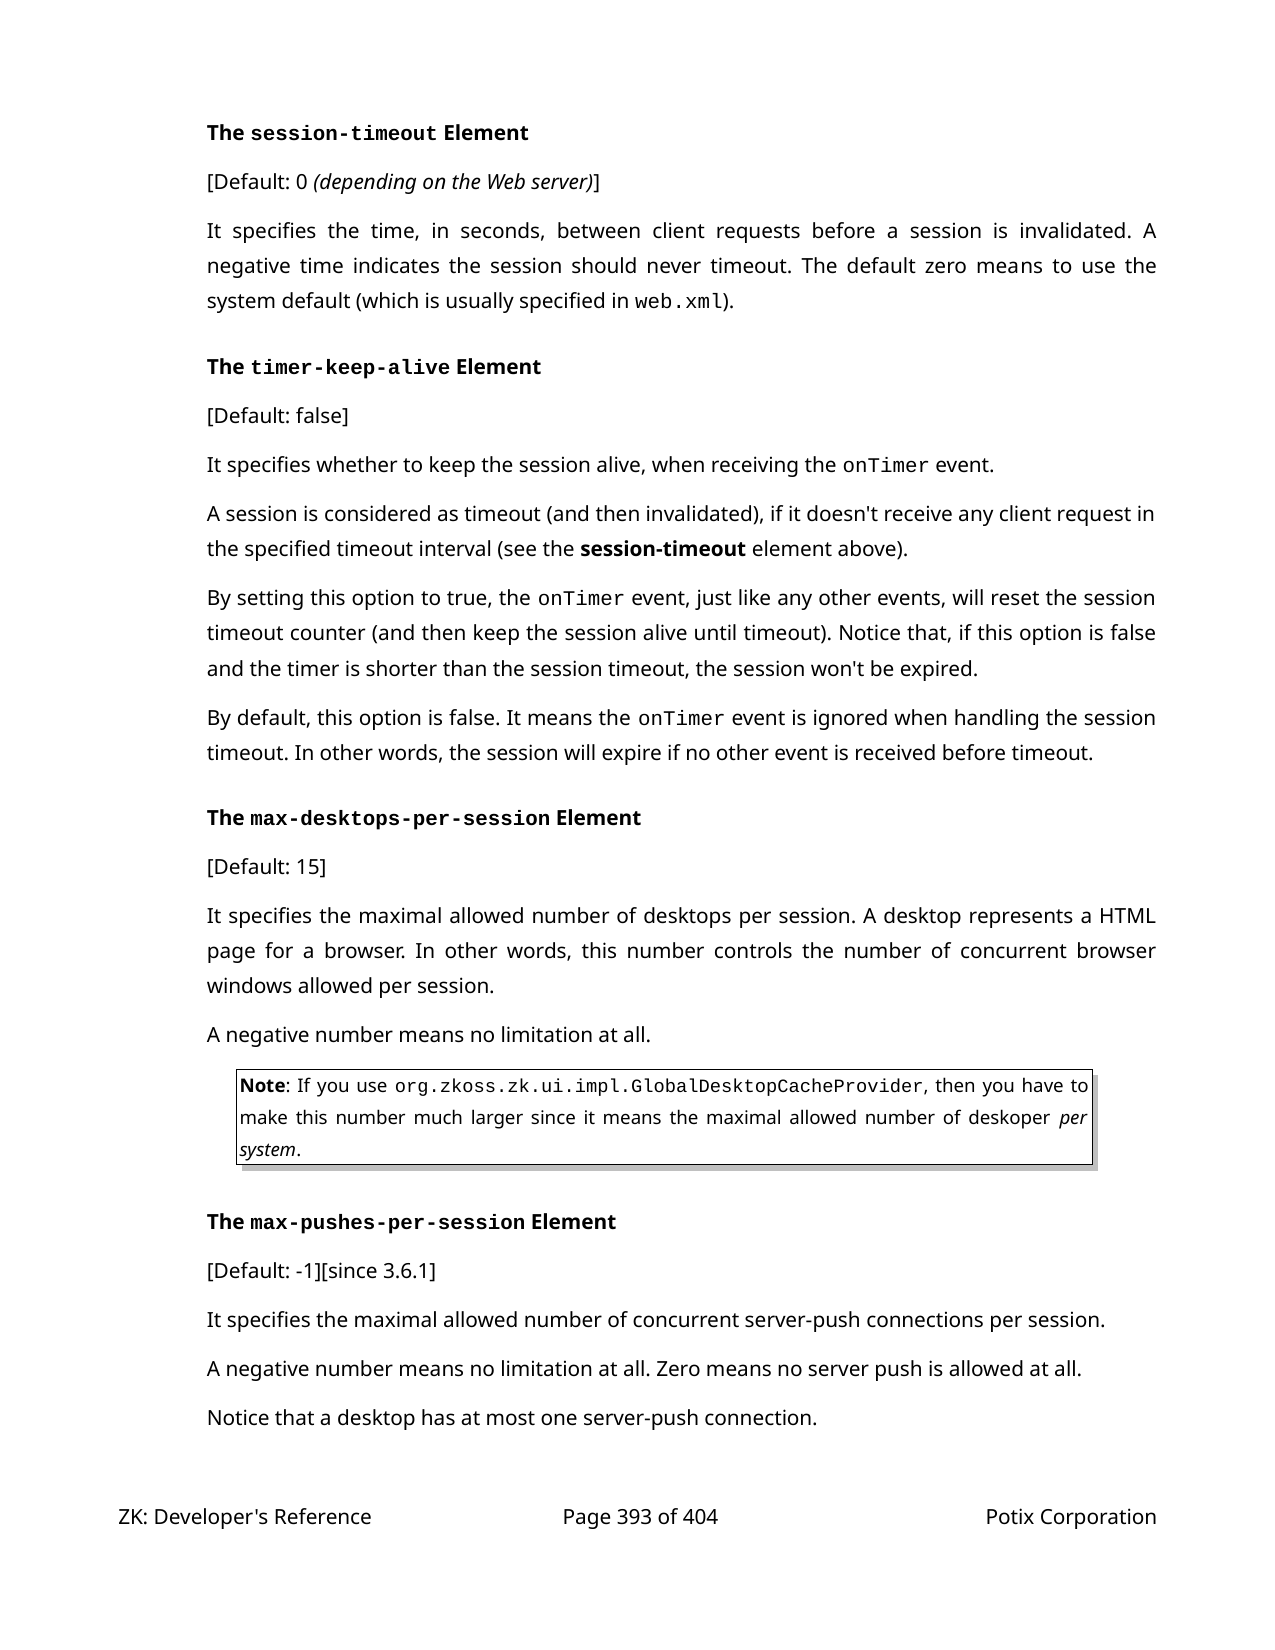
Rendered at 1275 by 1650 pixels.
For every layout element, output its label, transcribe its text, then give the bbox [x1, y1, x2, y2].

text [Default: 15] [207, 852, 1157, 880]
text It specifies the time, in seconds, between client requests before a session is invalidated. A negative time indicates the session should never timeout. The default zero means to use the system default (which is usually specified in web.xml). [207, 216, 1157, 315]
subtitle The max-pushes-per-session Element [207, 1207, 1157, 1236]
text By setting this option to true, the onTimer event, just like any other events, will reset the session timeout counter (and then keep the session alive until timeout). Notice that, if this option is false and the timer is shorter than the session timeout, the session won't be expired. [207, 583, 1157, 682]
text A negative number means no limitation at all. Zero means no server push is allowed at all. [207, 1354, 1157, 1382]
text By default, this option is false. It means the onTimer event is ignored when handling the session timeout. In other words, the session will expire if no other event is received before timeout. [207, 703, 1157, 766]
text It specifies whether to keep the session alive, when receiving the onTimer event. [207, 450, 1157, 478]
text [Default: -1][since 3.6.1] [207, 1256, 1157, 1285]
text Note: If you use org.zkoss.zk.ui.impl.GlobalDesktopCacheProvider, then you have to make this number much larger since it means the maximal allowed number of deskoper per system. [237, 1070, 1092, 1164]
text A session is considered as timeout (and then invalidated), if it doesn't receive any client request in the specified timeout interval (see the session-timeout element above). [207, 499, 1157, 562]
text [Default: false] [207, 401, 1157, 429]
text Notice that a desktop has at most one server-push connection. [207, 1403, 1157, 1431]
text [Default: 0 (depending on the Web server)] [207, 167, 1157, 196]
subtitle The max-desktops-per-session Element [207, 803, 1157, 832]
subtitle The timer-keep-alive Element [207, 352, 1157, 380]
text It specifies the maximal allowed number of desktops per session. A desktop represents a HTML page for a browser. In other words, this number controls the number of concurrent browser windows allowed per session. [207, 901, 1157, 1000]
subtitle The session-timeout Element [207, 118, 1157, 147]
text It specifies the maximal allowed number of concurrent server-push connections per session. [207, 1305, 1157, 1333]
text A negative number means no limitation at all. [207, 1020, 1157, 1048]
